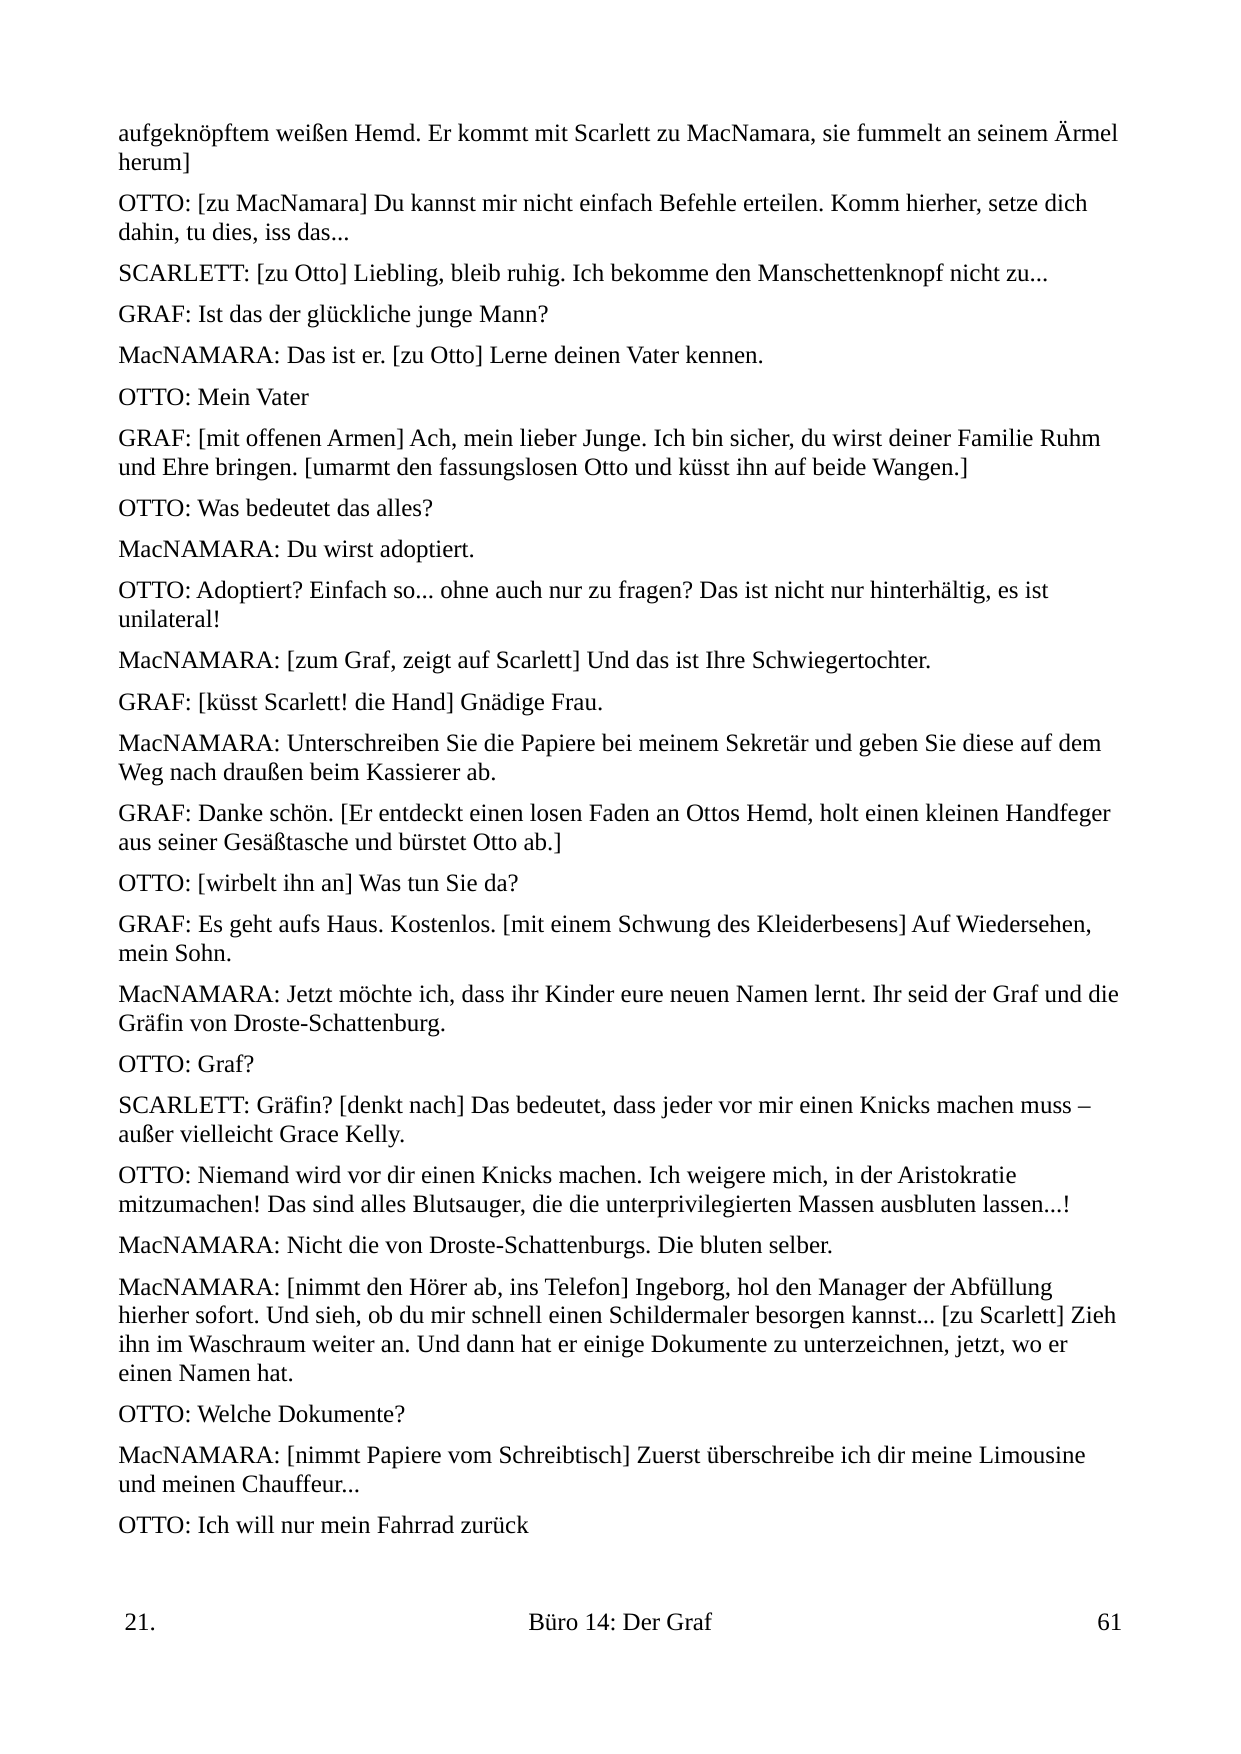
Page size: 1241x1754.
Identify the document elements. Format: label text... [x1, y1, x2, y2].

text aufgeknöpftem weißen Hemd. Er kommt mit Scarlett zu MacNamara, sie fummelt an seinem Ärmel herum] [118, 118, 1122, 176]
text SCARLETT: [zu Otto] Liebling, bleib ruhig. Ich bekomme den Manschettenknopf nicht zu... [118, 258, 1122, 287]
text MacNAMARA: [nimmt Papiere vom Schreibtisch] Zuerst überschreibe ich dir meine Limousine und meinen Chauffeur... [118, 1441, 1122, 1498]
text GRAF: [küsst Scarlett! die Hand] Gnädige Frau. [118, 687, 1122, 716]
text OTTO: Graf? [118, 1049, 1122, 1078]
text GRAF: Es geht aufs Haus. Kostenlos. [mit einem Schwung des Kleiderbesens] Auf Wiedersehen, mein Sohn. [118, 909, 1122, 967]
text OTTO: Was bedeutet das alles? [118, 493, 1122, 522]
text MacNAMARA: [zum Graf, zeigt auf Scarlett] Und das ist Ihre Schwiegertochter. [118, 646, 1122, 674]
text SCARLETT: Gräfin? [denkt nach] Das bedeutet, dass jeder vor mir einen Knicks machen muss – außer vielleicht Grace Kelly. [118, 1091, 1122, 1148]
text MacNAMARA: Du wirst adoptiert. [118, 534, 1122, 563]
text OTTO: [wirbelt ihn an] Was tun Sie da? [118, 868, 1122, 897]
text OTTO: Ich will nur mein Fahrrad zurück [118, 1511, 1122, 1539]
text MacNAMARA: Unterschreiben Sie die Papiere bei meinem Sekretär und geben Sie diese auf dem Weg nach draußen beim Kassierer ab. [118, 728, 1122, 786]
text GRAF: Ist das der glückliche junge Mann? [118, 299, 1122, 328]
text GRAF: Danke schön. [Er entdeckt einen losen Faden an Ottos Hemd, holt einen kleinen Handfeger aus seiner Gesäßtasche und bürstet Otto ab.] [118, 798, 1122, 856]
text MacNAMARA: Nicht die von Droste-Schattenburgs. Die bluten selber. [118, 1231, 1122, 1259]
text OTTO: Adoptiert? Einfach so... ohne auch nur zu fragen? Das ist nicht nur hinterhältig, es ist unilateral! [118, 576, 1122, 633]
text OTTO: Niemand wird vor dir einen Knicks machen. Ich weigere mich, in der Aristokratie mitzumachen! Das sind alles Blutsauger, die die unterprivilegierten Massen ausbluten lassen...! [118, 1161, 1122, 1218]
text OTTO: Mein Vater [118, 382, 1122, 411]
text GRAF: [mit offenen Armen] Ach, mein lieber Junge. Ich bin sicher, du wirst deiner Familie Ruhm und Ehre bringen. [umarmt den fassungslosen Otto und küsst ihn auf beide Wangen.] [118, 423, 1122, 481]
text MacNAMARA: [nimmt den Hörer ab, ins Telefon] Ingeborg, hol den Manager der Abfüllung hierher sofort. Und sieh, ob du mir schnell einen Schildermaler besorgen kannst... [zu Scarlett] Zieh ihn im Waschraum weiter an. Und dann hat er einige Dokumente zu unterzeichnen, jetzt, wo er einen Namen hat. [118, 1272, 1122, 1387]
text MacNAMARA: Das ist er. [zu Otto] Lerne deinen Vater kennen. [118, 341, 1122, 369]
text MacNAMARA: Jetzt möchte ich, dass ihr Kinder eure neuen Namen lernt. Ihr seid der Graf und die Gräfin von Droste-Schattenburg. [118, 979, 1122, 1037]
text OTTO: [zu MacNamara] Du kannst mir nicht einfach Befehle erteilen. Komm hierher, setze dich dahin, tu dies, iss das... [118, 188, 1122, 246]
text OTTO: Welche Dokumente? [118, 1399, 1122, 1428]
